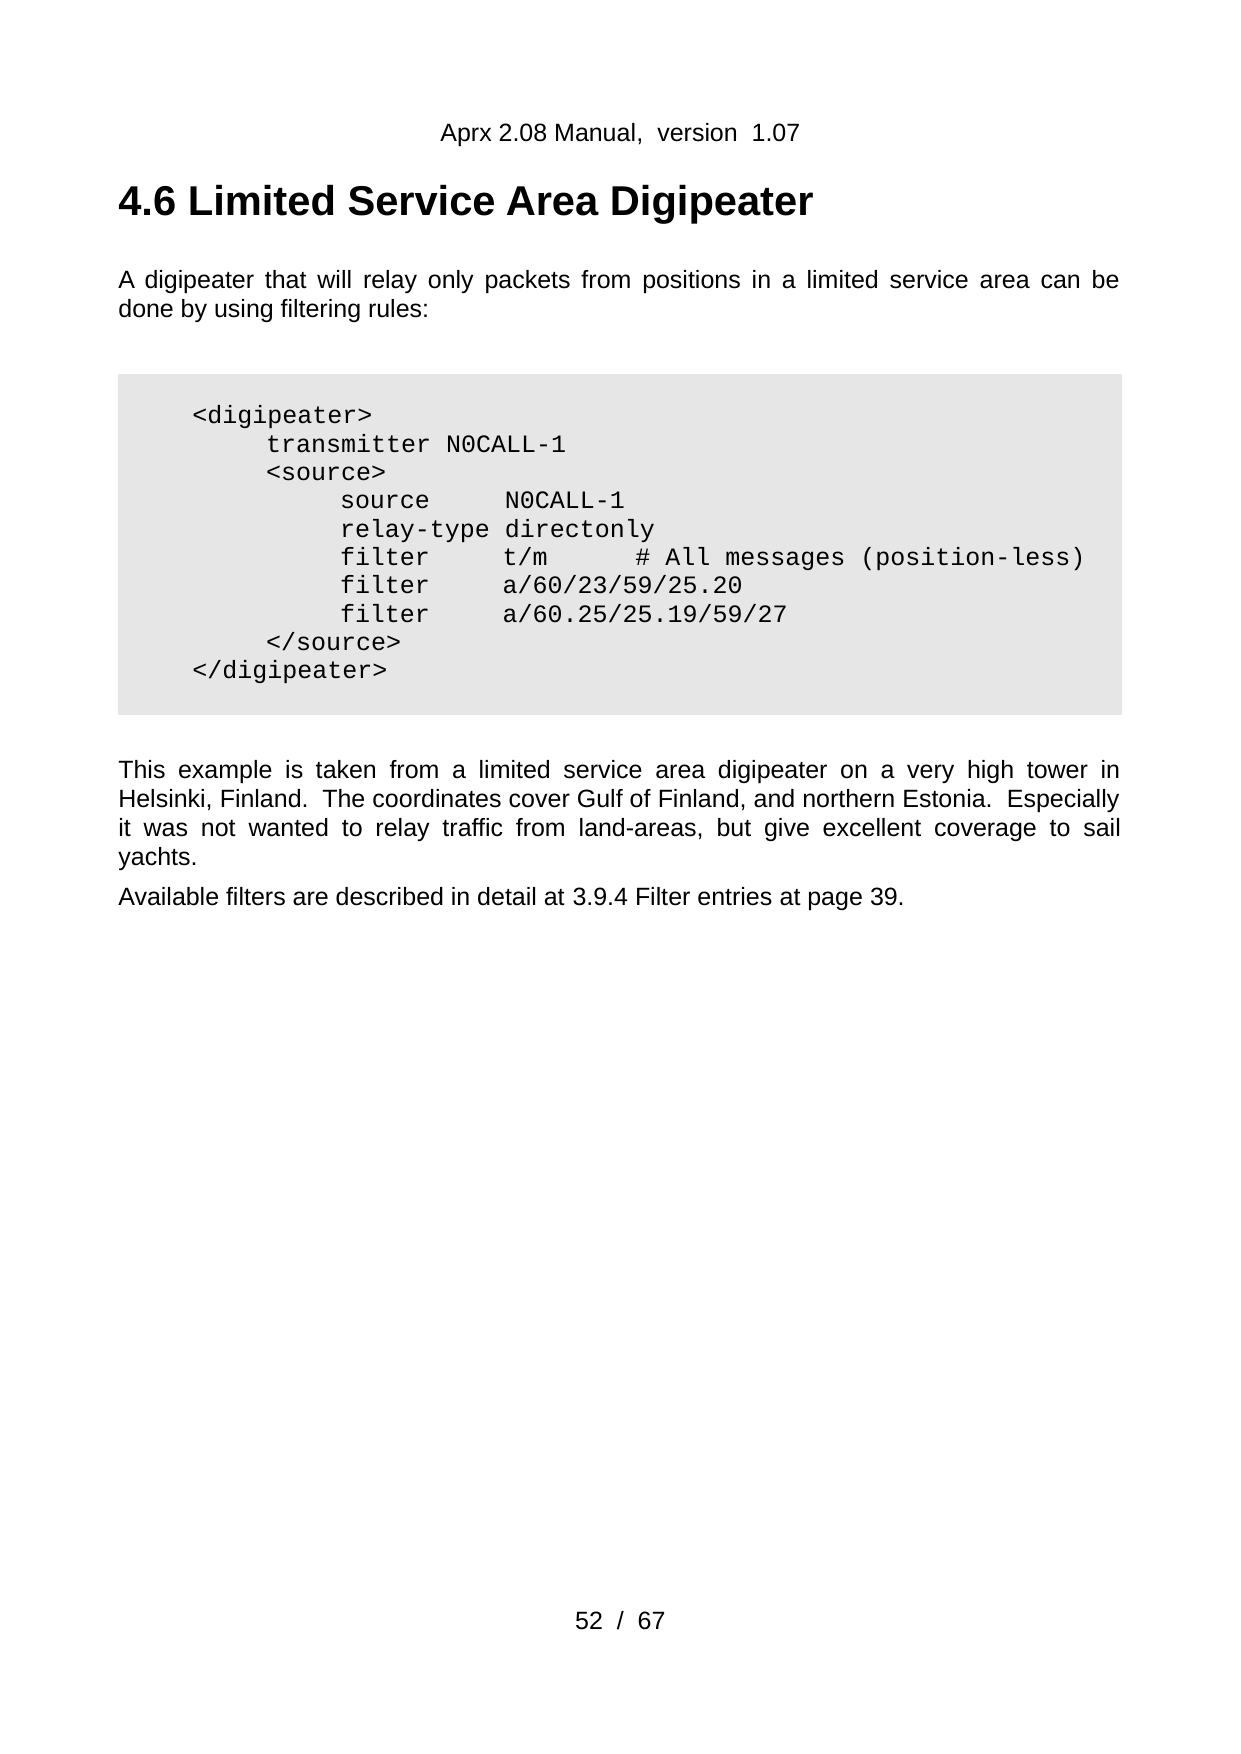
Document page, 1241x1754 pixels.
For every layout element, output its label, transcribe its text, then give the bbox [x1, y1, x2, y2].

text A digipeater that will relay only packets from positions in a limited service area can be done by using filtering rules: [118, 265, 1122, 322]
text </digipeater> [118, 658, 1122, 686]
subtitle Limited Service Area Digipeater [118, 176, 1122, 224]
text <digipeater> [118, 403, 1122, 431]
text Available filters are described in detail at 3.9.4 Filter entries at page 39. [118, 882, 1122, 911]
text filter t/m # All messages (position-less) [118, 544, 1122, 573]
text </source> [118, 629, 1122, 658]
text This example is taken from a limited service area digipeater on a very high tower in Helsinki, Finland. The coordinates cover Gulf of Finland, and northern Estonia. Especially it was not wanted to relay traffic from land-areas, but give excellent coverage to sail yachts. [118, 756, 1122, 871]
text relay-type directonly [118, 516, 1122, 544]
text filter a/60.25/25.19/59/27 [118, 601, 1122, 629]
text <source> [118, 459, 1122, 488]
text transmitter N0CALL-1 [118, 431, 1122, 459]
text filter a/60/23/59/25.20 [118, 573, 1122, 601]
text source N0CALL-1 [118, 488, 1122, 516]
